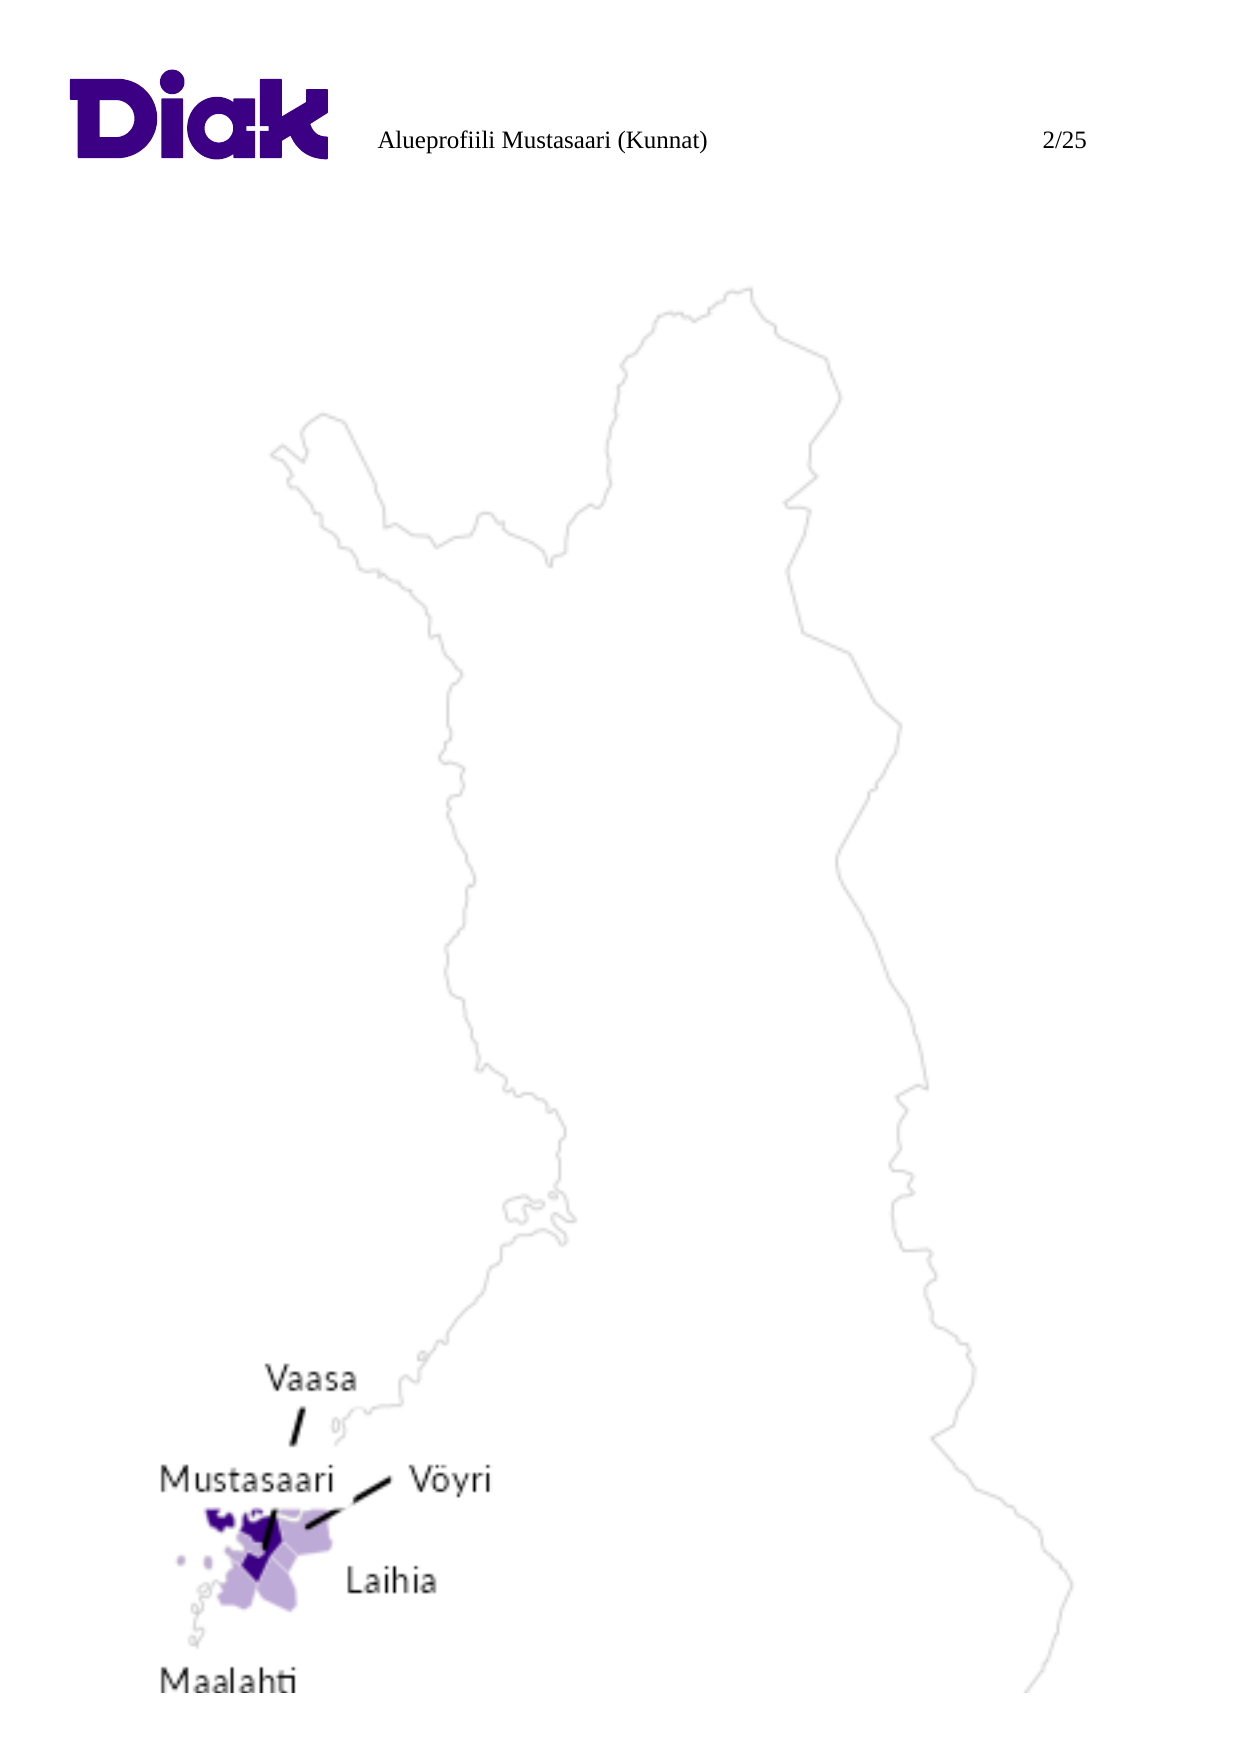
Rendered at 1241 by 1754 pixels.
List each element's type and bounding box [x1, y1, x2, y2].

picture [61, 196, 1179, 1693]
